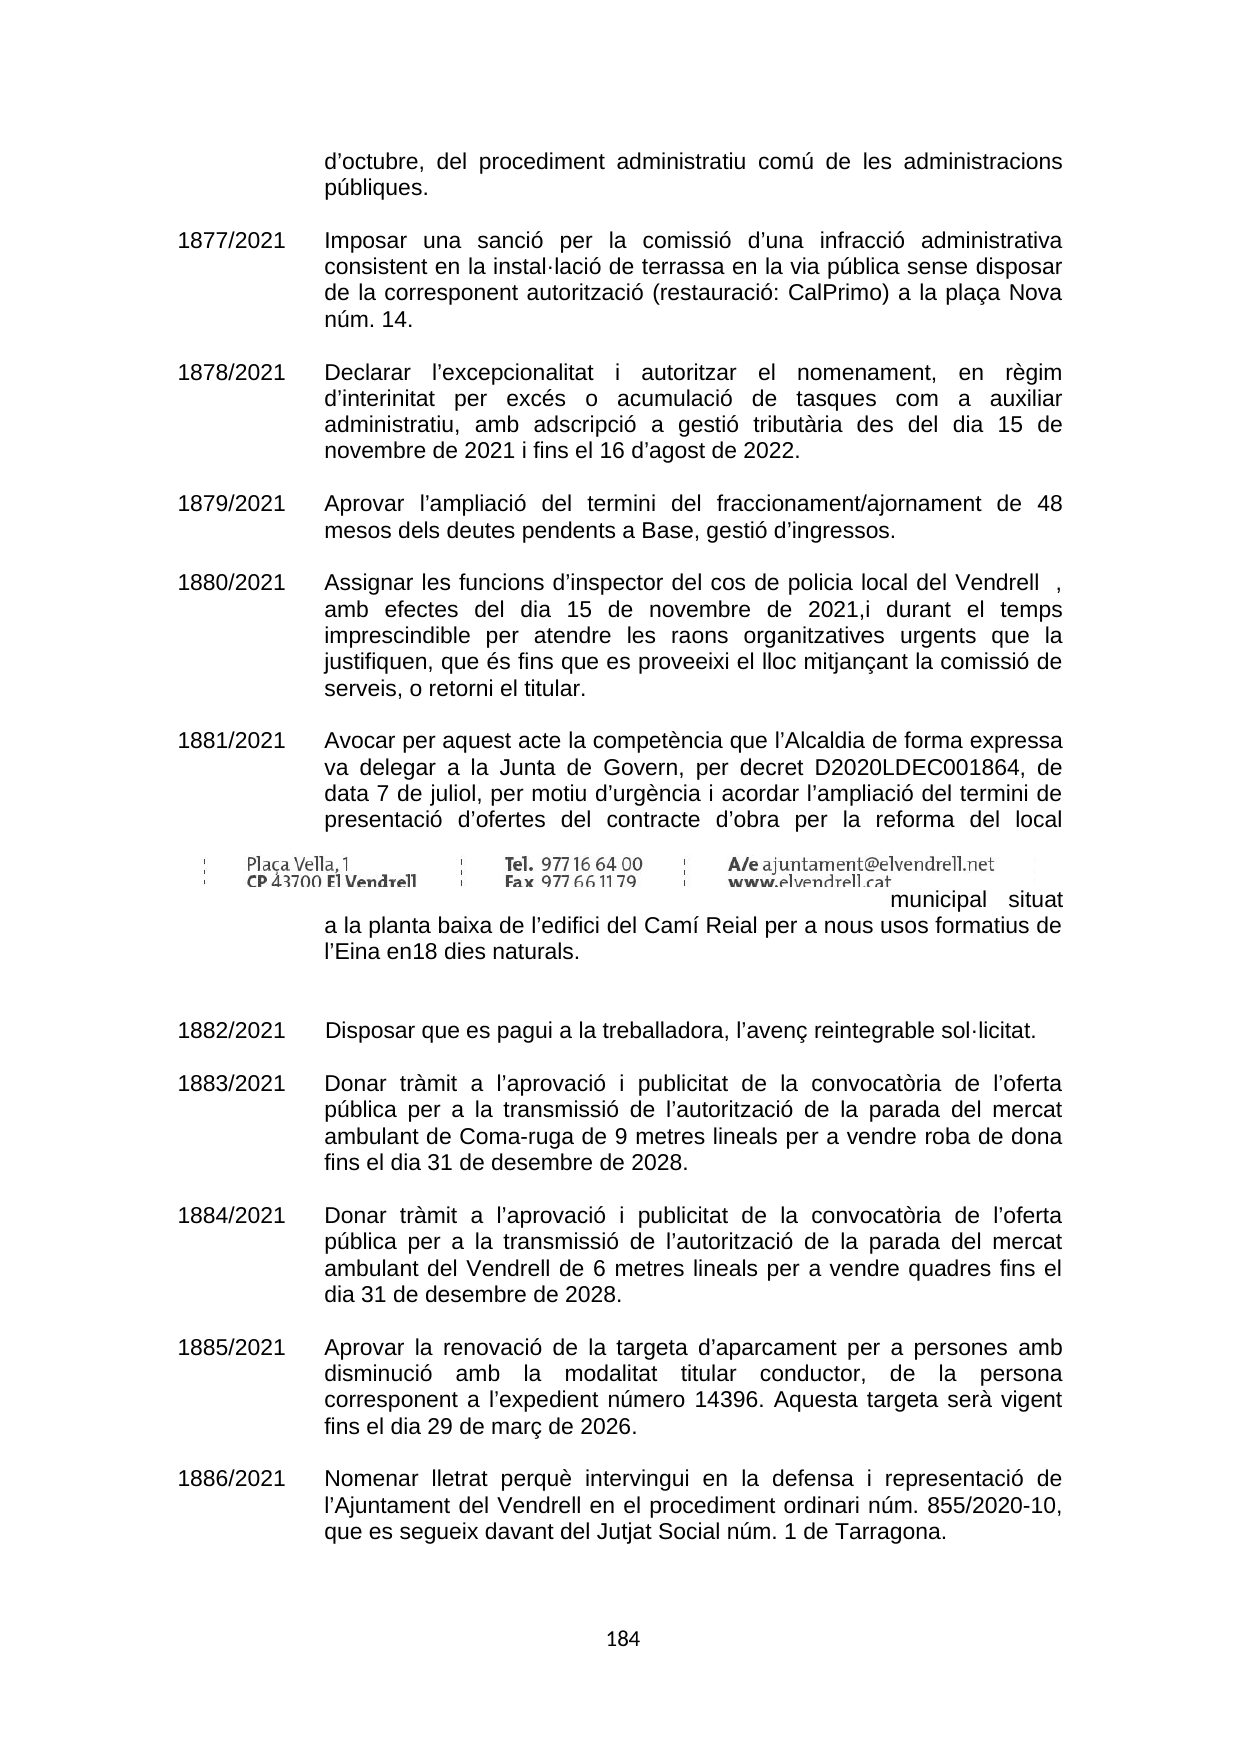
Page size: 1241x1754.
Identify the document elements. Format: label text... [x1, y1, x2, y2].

text 1879/2021 Aprovar l’ampliació del termini del fraccionament/ajornament de 48 mesos dels deutes pendents a Base, gestió d’ingressos. [177, 490, 1063, 543]
text 1885/2021 Aprovar la renovació de la targeta d’aparcament per a persones amb disminució amb la modalitat titular conductor, de la persona corresponent a l’expedient número 14396. Aquesta targeta serà vigent fins el dia 29 de març de 2026. [177, 1333, 1063, 1439]
text 1882/2021 Disposar que es pagui a la treballadora, l’avenç reintegrable sol·licitat. [177, 1017, 1063, 1044]
text 1886/2021 Nomenar lletrat perquè intervingui en la defensa i representació de l’Ajuntament del Vendrell en el procediment ordinari núm. 855/2020-10, que es segueix davant del Jutjat Social núm. 1 de Tarragona. [177, 1465, 1063, 1544]
text 1880/2021 Assignar les funcions d’inspector del cos de policia local del Vendrell , amb efectes del dia 15 de novembre de 2021,i durant el temps imprescindible per atendre les raons organitzatives urgents que la justifiquen, que és fins que es proveeixi el lloc mitjançant la comissió de serveis, o retorni el titular. [177, 569, 1063, 701]
text 1884/2021 Donar tràmit a l’aprovació i publicitat de la convocatòria de l’oferta pública per a la transmissió de l’autorització de la parada del mercat ambulant del Vendrell de 6 metres lineals per a vendre quadres fins el dia 31 de desembre de 2028. [177, 1202, 1063, 1307]
text d’octubre, del procediment administratiu comú de les administracions públiques. [177, 148, 1063, 200]
text 1881/2021 Avocar per aquest acte la competència que l’Alcaldia de forma expressa va delegar a la Junta de Govern, per decret D2020LDEC001864, de data 7 de juliol, per motiu d’urgència i acordar l’ampliació del termini de presentació d’ofertes del contracte d’obra per la reforma del local municipal situat a la planta baixa de l’edifici del Camí Reial per a nous usos formatius de l’Eina en18 dies naturals. [177, 727, 1063, 964]
text 1883/2021 Donar tràmit a l’aprovació i publicitat de la convocatòria de l’oferta pública per a la transmissió de l’autorització de la parada del mercat ambulant de Coma-ruga de 9 metres lineals per a vendre roba de dona fins el dia 31 de desembre de 2028. [177, 1070, 1063, 1175]
text 1878/2021 Declarar l’excepcionalitat i autoritzar el nomenament, en règim d’interinitat per excés o acumulació de tasques com a auxiliar administratiu, amb adscripció a gestió tributària des del dia 15 de novembre de 2021 i fins el 16 d’agost de 2022. [177, 358, 1063, 464]
text 1877/2021 Imposar una sanció per la comissió d’una infracció administrativa consistent en la instal·lació de terrassa en la via pública sense disposar de la corresponent autorització (restauració: CalPrimo) a la plaça Nova núm. 14. [177, 227, 1063, 332]
